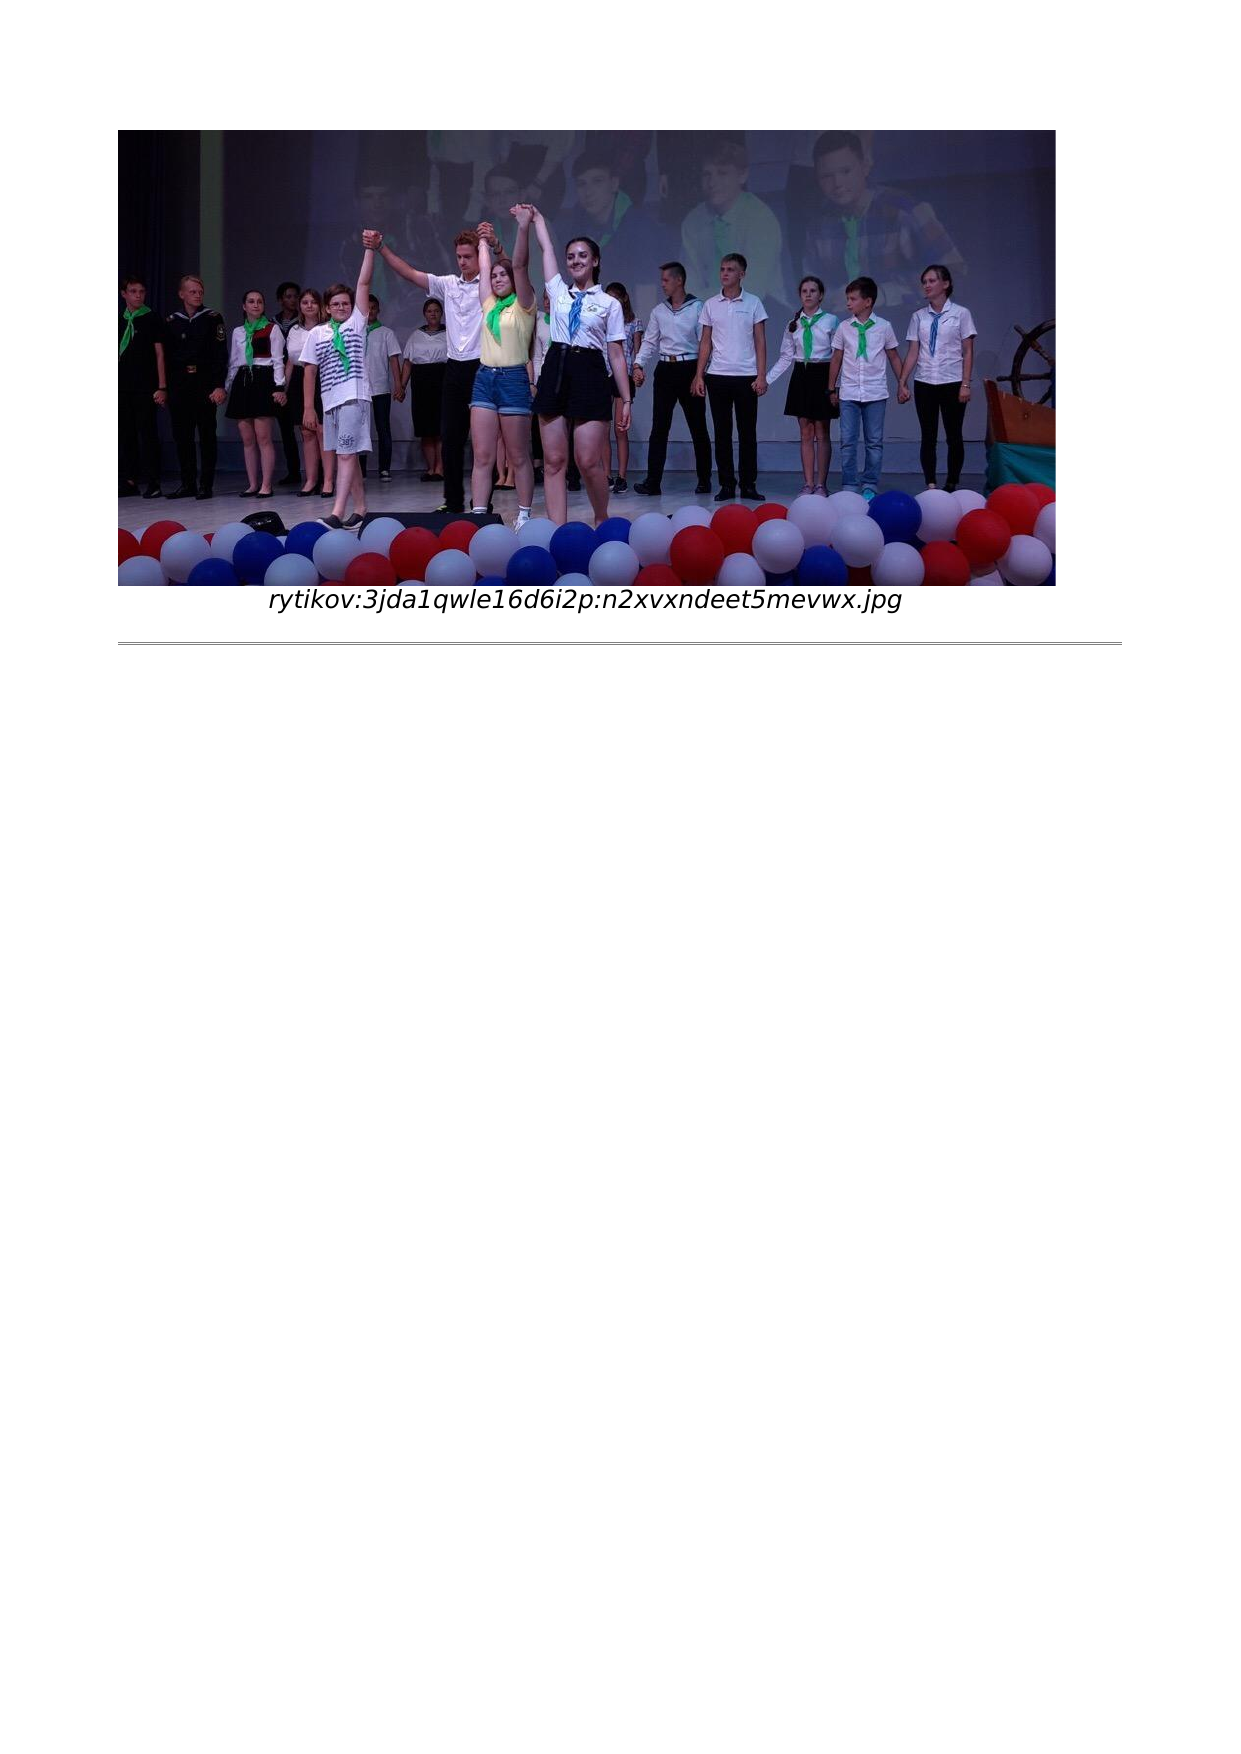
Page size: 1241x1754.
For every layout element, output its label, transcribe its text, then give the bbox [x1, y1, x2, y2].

picture [118, 130, 1056, 586]
picture [1030, 456, 1040, 465]
picture [1042, 452, 1056, 456]
text rytikov:3jda1qwle16d6i2p:n2xvxndeet5mevwx.jpg [118, 586, 1056, 615]
